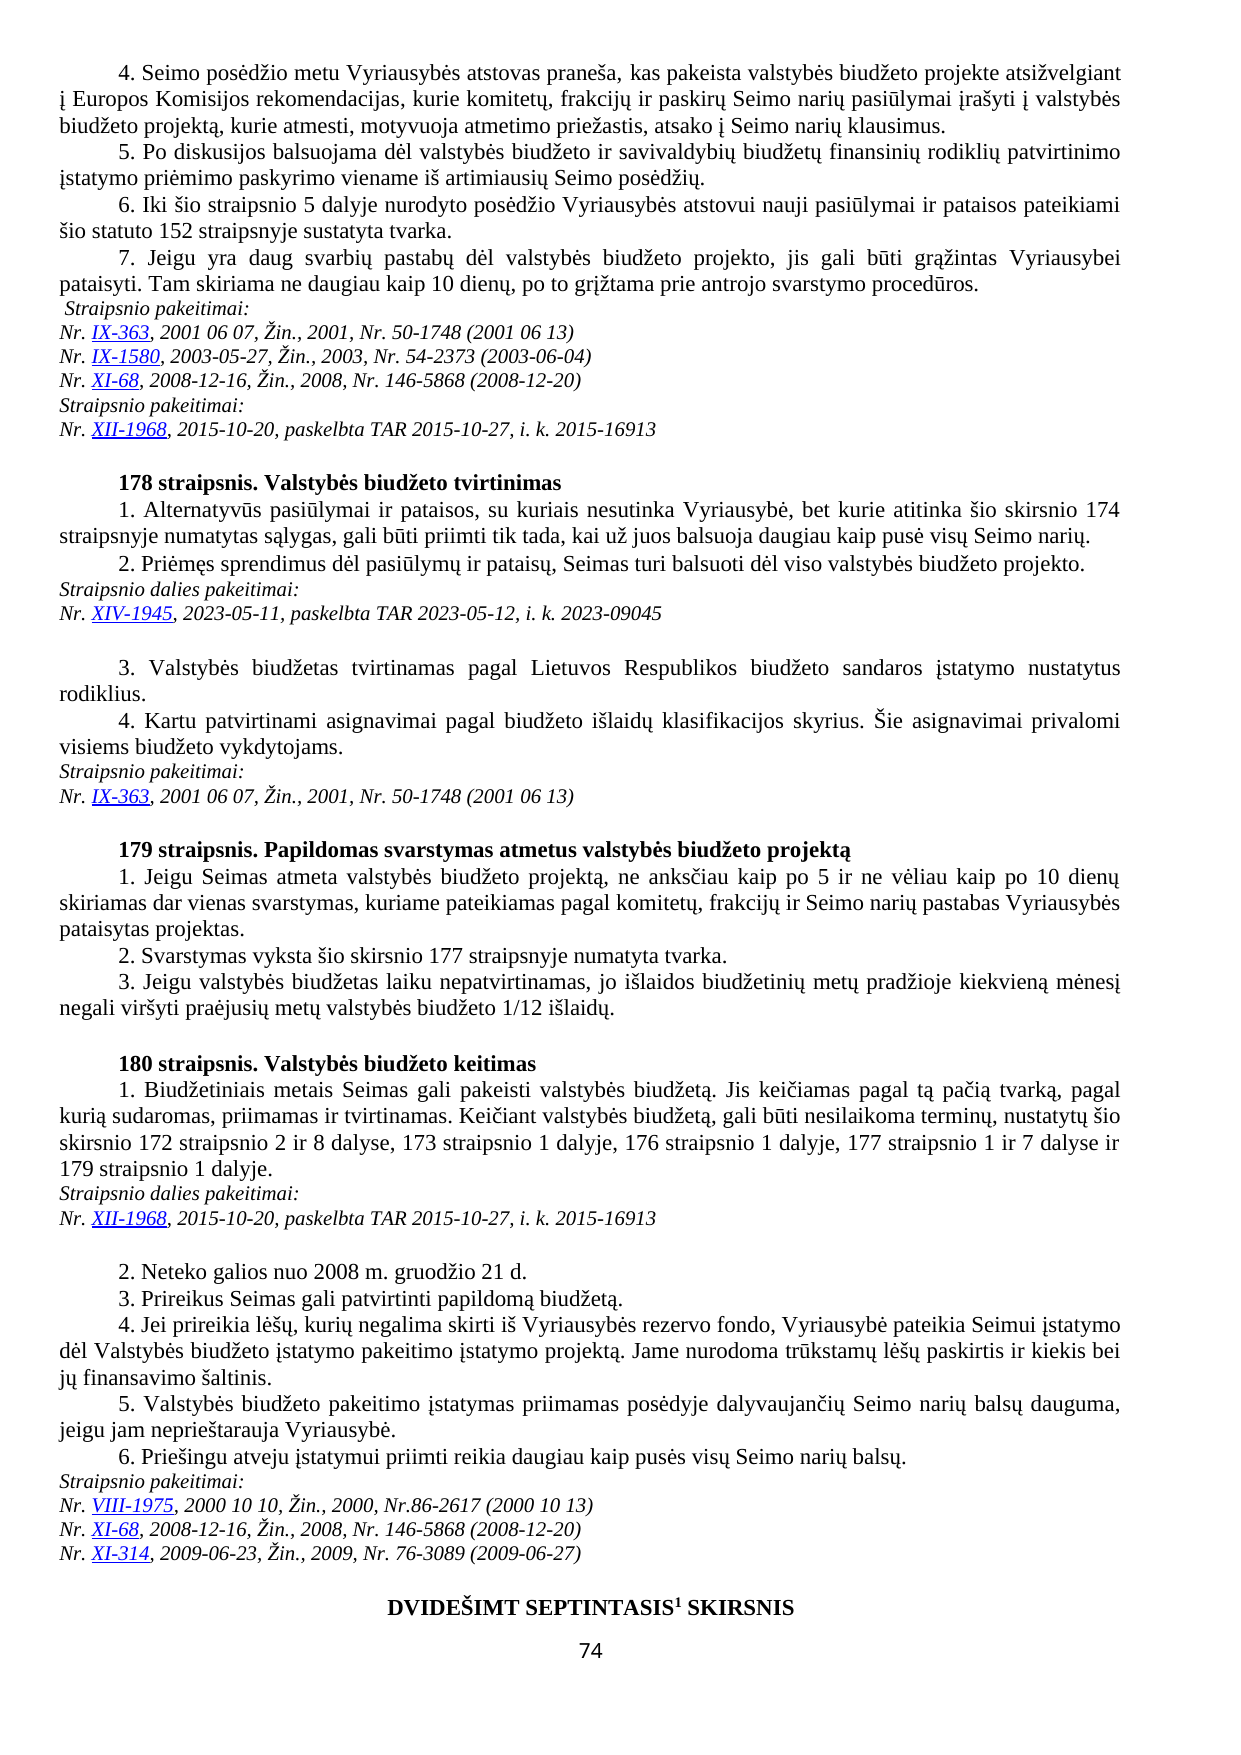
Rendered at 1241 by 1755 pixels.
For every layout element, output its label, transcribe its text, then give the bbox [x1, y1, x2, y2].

text Straipsnio pakeitimai: [59, 759, 1122, 783]
text Straipsnio dalies pakeitimai: [59, 1181, 1122, 1205]
text 178 straipsnis. Valstybės biudžeto tvirtinimas [59, 469, 1122, 496]
text Nr. IX-363, 2001 06 07, Žin., 2001, Nr. 50-1748 (2001 06 13) [59, 783, 1122, 808]
text 4. Kartu patvirtinami asignavimai pagal biudžeto išlaidų klasifikacijos skyrius. Šie asignavimai privalomi visiems biudžeto vykdytojams. [59, 707, 1122, 759]
text Nr. XII-1968, 2015-10-20, paskelbta TAR 2015-10-27, i. k. 2015-16913 [59, 417, 1122, 441]
text Nr. XI-68, 2008-12-16, Žin., 2008, Nr. 146-5868 (2008-12-20) [59, 368, 1122, 392]
text Nr. XIV-1945, 2023-05-11, paskelbta TAR 2023-05-12, i. k. 2023-09045 [59, 601, 1122, 625]
text 1. Biudžetiniais metais Seimas gali pakeisti valstybės biudžetą. Jis keičiamas pagal tą pačią tvarką, pagal kurią sudaromas, priimamas ir tvirtinamas. Keičiant valstybės biudžetą, gali būti nesilaikoma terminų, nustatytų šio skirsnio 172 straipsnio 2 ir 8 dalyse, 173 straipsnio 1 dalyje, 176 straipsnio 1 dalyje, 177 straipsnio 1 ir 7 dalyse ir 179 straipsnio 1 dalyje. [59, 1076, 1122, 1181]
text 3. Jeigu valstybės biudžetas laiku nepatvirtinamas, jo išlaidos biudžetinių metų pradžioje kiekvieną mėnesį negali viršyti praėjusių metų valstybės biudžeto 1/12 išlaidų. [59, 968, 1122, 1021]
text 5. Valstybės biudžeto pakeitimo įstatymas priimamas posėdyje dalyvaujančių Seimo narių balsų dauguma, jeigu jam neprieštarauja Vyriausybė. [59, 1390, 1122, 1443]
text Nr. IX-1580, 2003-05-27, Žin., 2003, Nr. 54-2373 (2003-06-04) [59, 344, 1122, 368]
text 3. Prireikus Seimas gali patvirtinti papildomą biudžetą. [59, 1284, 1122, 1311]
text 2. Neteko galios nuo 2008 m. gruodžio 21 d. [59, 1258, 1122, 1284]
text 5. Po diskusijos balsuojama dėl valstybės biudžeto ir savivaldybių biudžetų finansinių rodiklių patvirtinimo įstatymo priėmimo paskyrimo viename iš artimiausių Seimo posėdžių. [59, 138, 1122, 191]
text Nr. XII-1968, 2015-10-20, paskelbta TAR 2015-10-27, i. k. 2015-16913 [59, 1205, 1122, 1229]
text 4. Jei prireikia lėšų, kurių negalima skirti iš Vyriausybės rezervo fondo, Vyriausybė pateikia Seimui įstatymo dėl Valstybės biudžeto įstatymo pakeitimo įstatymo projektą. Jame nurodoma trūkstamų lėšų paskirtis ir kiekis bei jų finansavimo šaltinis. [59, 1311, 1122, 1390]
text DVIDEŠIMT SEPTINTASIS1 SKIRSNIS [59, 1594, 1122, 1620]
text Nr. VIII-1975, 2000 10 10, Žin., 2000, Nr.86-2617 (2000 10 13) [59, 1493, 1122, 1517]
text 7. Jeigu yra daug svarbių pastabų dėl valstybės biudžeto projekto, jis gali būti grąžintas Vyriausybei pataisyti. Tam skiriama ne daugiau kaip 10 dienų, po to grįžtama prie antrojo svarstymo procedūros. [59, 243, 1122, 296]
text 4. Seimo posėdžio metu Vyriausybės atstovas praneša, kas pakeista valstybės biudžeto projekte atsižvelgiant į Europos Komisijos rekomendacijas, kurie komitetų, frakcijų ir paskirų Seimo narių pasiūlymai įrašyti į valstybės biudžeto projektą, kurie atmesti, motyvuoja atmetimo priežastis, atsako į Seimo narių klausimus. [59, 59, 1122, 138]
text 180 straipsnis. Valstybės biudžeto keitimas [59, 1049, 1122, 1076]
text Nr. XI-314, 2009-06-23, Žin., 2009, Nr. 76-3089 (2009-06-27) [59, 1541, 1122, 1565]
text Straipsnio dalies pakeitimai: [59, 577, 1122, 601]
text 1. Jeigu Seimas atmeta valstybės biudžeto projektą, ne anksčiau kaip po 5 ir ne vėliau kaip po 10 dienų skiriamas dar vienas svarstymas, kuriame pateikiamas pagal komitetų, frakcijų ir Seimo narių pastabas Vyriausybės pataisytas projektas. [59, 863, 1122, 942]
text 6. Priešingu atveju įstatymui priimti reikia daugiau kaip pusės visų Seimo narių balsų. [59, 1443, 1122, 1469]
text 2. Priėmęs sprendimus dėl pasiūlymų ir pataisų, Seimas turi balsuoti dėl viso valstybės biudžeto projekto. [59, 548, 1122, 577]
text 2. Svarstymas vyksta šio skirsnio 177 straipsnyje numatyta tvarka. [59, 942, 1122, 968]
text Straipsnio pakeitimai: [59, 296, 1122, 320]
text Nr. XI-68, 2008-12-16, Žin., 2008, Nr. 146-5868 (2008-12-20) [59, 1517, 1122, 1541]
text 179 straipsnis. Papildomas svarstymas atmetus valstybės biudžeto projektą [59, 836, 1122, 863]
text Straipsnio pakeitimai: [59, 392, 1122, 417]
text 6. Iki šio straipsnio 5 dalyje nurodyto posėdžio Vyriausybės atstovui nauji pasiūlymai ir pataisos pateikiami šio statuto 152 straipsnyje sustatyta tvarka. [59, 191, 1122, 243]
text Straipsnio pakeitimai: [59, 1469, 1122, 1493]
text 3. Valstybės biudžetas tvirtinamas pagal Lietuvos Respublikos biudžeto sandaros įstatymo nustatytus rodiklius. [59, 654, 1122, 707]
text Nr. IX-363, 2001 06 07, Žin., 2001, Nr. 50-1748 (2001 06 13) [59, 320, 1122, 344]
text 1. Alternatyvūs pasiūlymai ir pataisos, su kuriais nesutinka Vyriausybė, bet kurie atitinka šio skirsnio 174 straipsnyje numatytas sąlygas, gali būti priimti tik tada, kai už juos balsuoja daugiau kaip pusė visų Seimo narių. [59, 496, 1122, 548]
